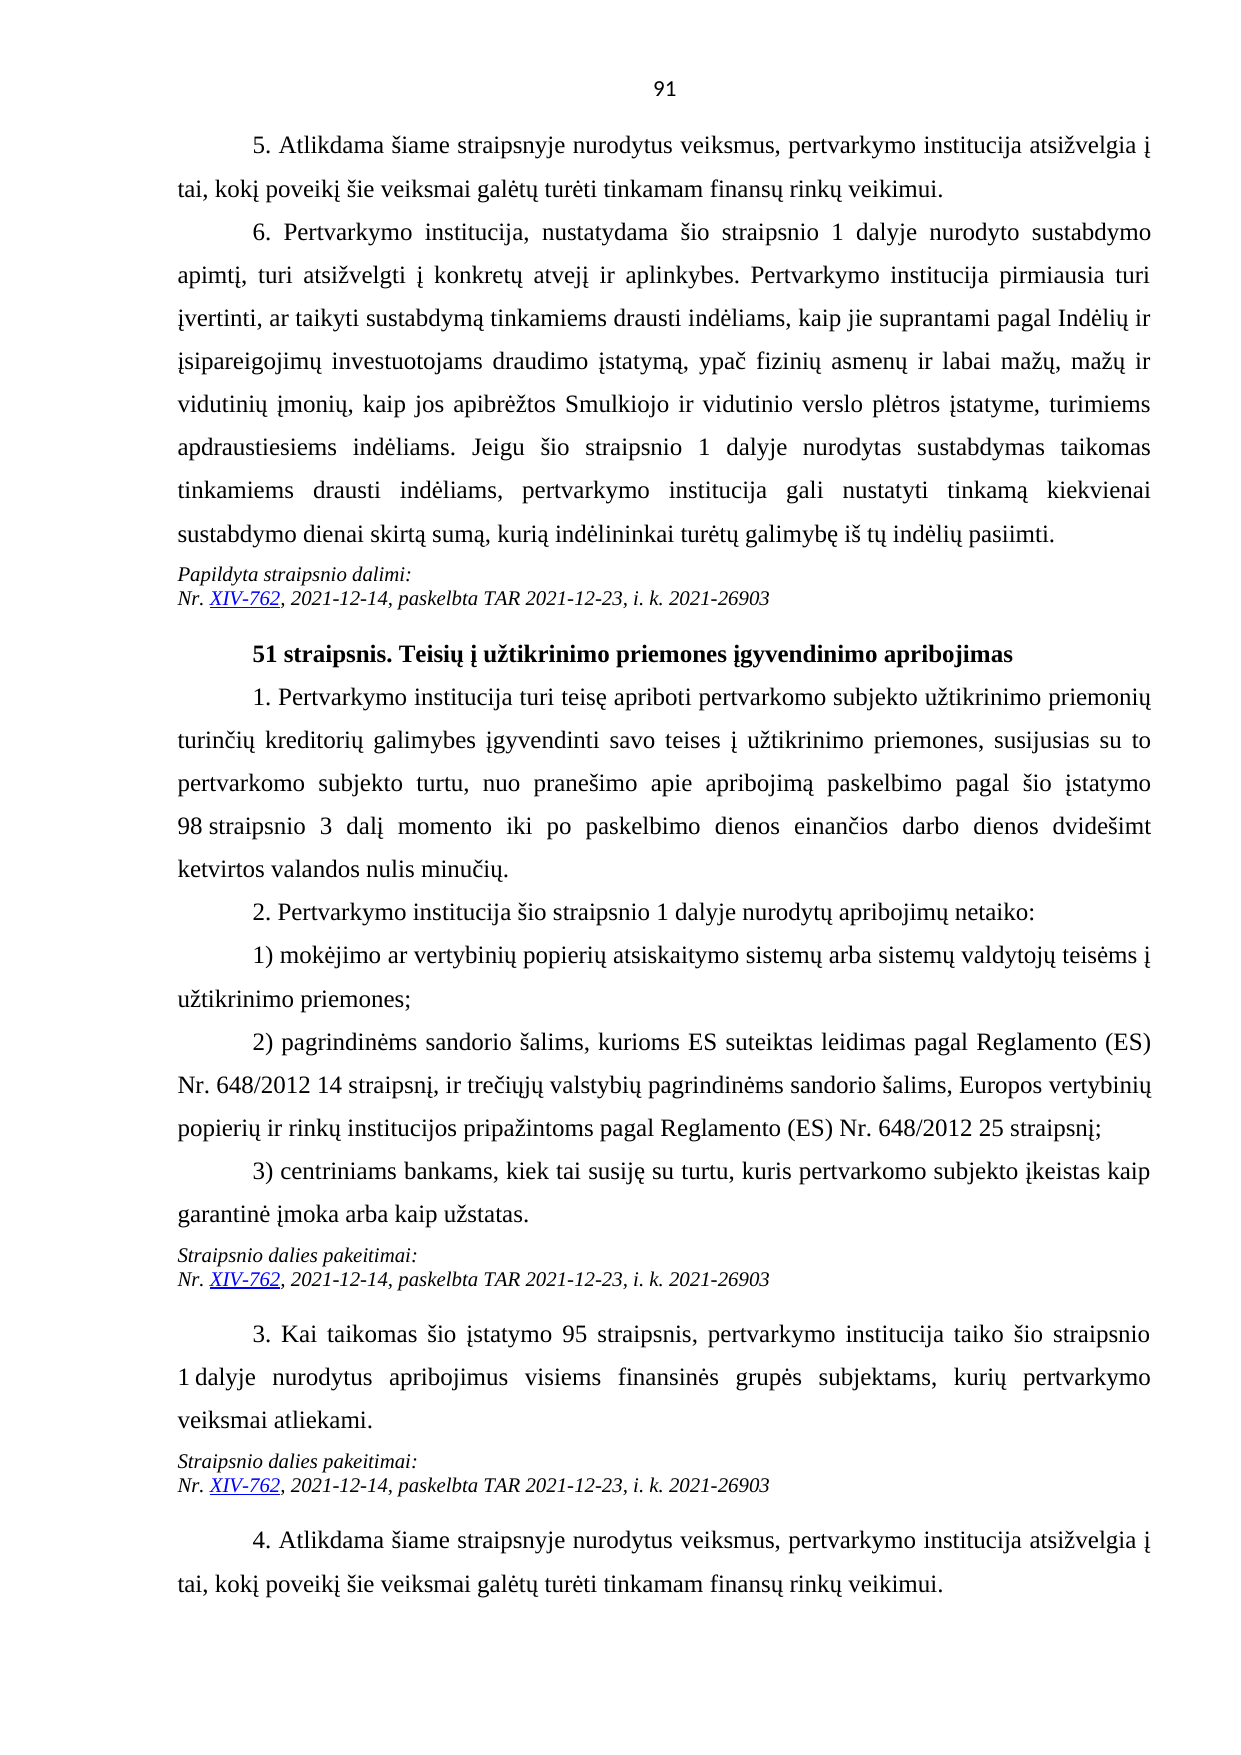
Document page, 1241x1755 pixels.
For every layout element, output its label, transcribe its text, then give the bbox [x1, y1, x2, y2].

text 3) centriniams bankams, kiek tai susiję su turtu, kuris pertvarkomo subjekto įkeistas kaip garantinė įmoka arba kaip užstatas. [177, 1156, 1152, 1228]
text 2) pagrindinėms sandorio šalims, kurioms ES suteiktas leidimas pagal Reglamento (ES) Nr. 648/2012 14 straipsnį, ir trečiųjų valstybių pagrindinėms sandorio šalims, Europos vertybinių popierių ir rinkų institucijos pripažintoms pagal Reglamento (ES) Nr. 648/2012 25 straipsnį; [177, 1027, 1152, 1142]
text 3. Kai taikomas šio įstatymo 95 straipsnis, pertvarkymo institucija taiko šio straipsnio 1 dalyje nurodytus apribojimus visiems finansinės grupės subjektams, kurių pertvarkymo veiksmai atliekami. [177, 1319, 1152, 1434]
text Straipsnio dalies pakeitimai: [177, 1449, 1152, 1473]
text Nr. XIV-762, 2021-12-14, paskelbta TAR 2021-12-23, i. k. 2021-26903 [177, 1473, 1152, 1497]
text Nr. XIV-762, 2021-12-14, paskelbta TAR 2021-12-23, i. k. 2021-26903 [177, 586, 1152, 610]
text 1) mokėjimo ar vertybinių popierių atsiskaitymo sistemų arba sistemų valdytojų teisėms į užtikrinimo priemones; [177, 941, 1152, 1012]
text 2. Pertvarkymo institucija šio straipsnio 1 dalyje nurodytų apribojimų netaiko: [177, 897, 1152, 926]
text 1. Pertvarkymo institucija turi teisę apriboti pertvarkomo subjekto užtikrinimo priemonių turinčių kreditorių galimybes įgyvendinti savo teises į užtikrinimo priemones, susijusias su to pertvarkomo subjekto turtu, nuo pranešimo apie apribojimą paskelbimo pagal šio įstatymo 98 straipsnio 3 dalį momento iki po paskelbimo dienos einančios darbo dienos dvidešimt ketvirtos valandos nulis minučių. [177, 682, 1152, 883]
text 4. Atlikdama šiame straipsnyje nurodytus veiksmus, pertvarkymo institucija atsižvelgia į tai, kokį poveikį šie veiksmai galėtų turėti tinkamam finansų rinkų veikimui. [177, 1526, 1152, 1597]
text 6. Pertvarkymo institucija, nustatydama šio straipsnio 1 dalyje nurodyto sustabdymo apimtį, turi atsižvelgti į konkretų atvejį ir aplinkybes. Pertvarkymo institucija pirmiausia turi įvertinti, ar taikyti sustabdymą tinkamiems drausti indėliams, kaip jie suprantami pagal Indėlių ir įsipareigojimų investuotojams draudimo įstatymą, ypač fizinių asmenų ir labai mažų, mažų ir vidutinių įmonių, kaip jos apibrėžtos Smulkiojo ir vidutinio verslo plėtros įstatyme, turimiems apdraustiesiems indėliams. Jeigu šio straipsnio 1 dalyje nurodytas sustabdymas taikomas tinkamiems drausti indėliams, pertvarkymo institucija gali nustatyti tinkamą kiekvienai sustabdymo dienai skirtą sumą, kurią indėlininkai turėtų galimybę iš tų indėlių pasiimti. [177, 217, 1152, 547]
text Papildyta straipsnio dalimi: [177, 562, 1152, 586]
text 51 straipsnis. Teisių į užtikrinimo priemones įgyvendinimo apribojimas [177, 639, 1152, 667]
text Nr. XIV-762, 2021-12-14, paskelbta TAR 2021-12-23, i. k. 2021-26903 [177, 1267, 1152, 1291]
text Straipsnio dalies pakeitimai: [177, 1242, 1152, 1267]
text 5. Atlikdama šiame straipsnyje nurodytus veiksmus, pertvarkymo institucija atsižvelgia į tai, kokį poveikį šie veiksmai galėtų turėti tinkamam finansų rinkų veikimui. [177, 131, 1152, 202]
